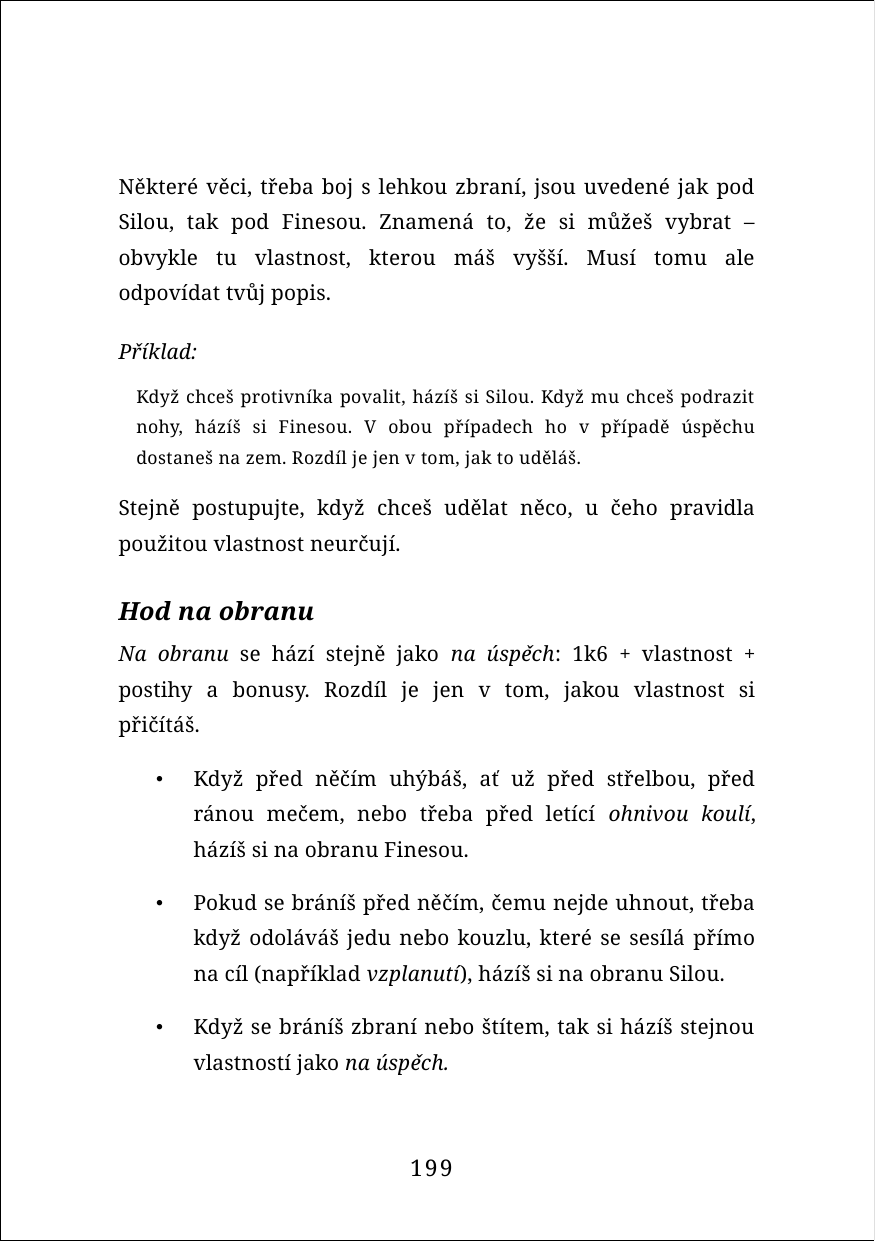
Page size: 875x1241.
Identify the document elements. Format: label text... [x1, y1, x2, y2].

text Některé věci, třeba boj s lehkou zbraní, jsou uvedené jak pod Silou, tak pod Finesou. Znamená to, že si můžeš vybrat – obvykle tu vlastnost, kterou máš vyšší. Musí tomu ale odpovídat tvůj popis. [118, 172, 756, 307]
text Příklad: [118, 337, 756, 366]
list Pokud se bráníš před něčím, čemu nejde uhnout, třeba když odoláváš jedu nebo kouzlu, které se sesílá přímo na cíl (například vzplanutí), házíš si na obranu Silou. [156, 888, 756, 987]
text Na obranu se hází stejně jako na úspěch: 1k6 + vlastnost + postihy a bonusy. Rozdíl je jen v tom, jakou vlastnost si přičítáš. [118, 639, 756, 739]
list Když před něčím uhýbáš, ať už před střelbou, před ránou mečem, nebo třeba před letící ohnivou koulí, házíš si na obranu Finesou. [156, 764, 756, 863]
text Stejně postupujte, když chceš udělat něco, u čeho pravidla použitou vlastnost neurčují. [118, 493, 756, 557]
text Když chceš protivníka povalit, házíš si Silou. Když mu chceš podrazit nohy, házíš si Finesou. V obou případech ho v případě úspěchu dostaneš na zem. Rozdíl je jen v tom, jak to uděláš. [136, 385, 756, 469]
list Když se bráníš zbraní nebo štítem, tak si házíš stejnou vlastností jako na úspěch. [156, 1012, 756, 1076]
subtitle Hod na obranu [118, 594, 756, 628]
